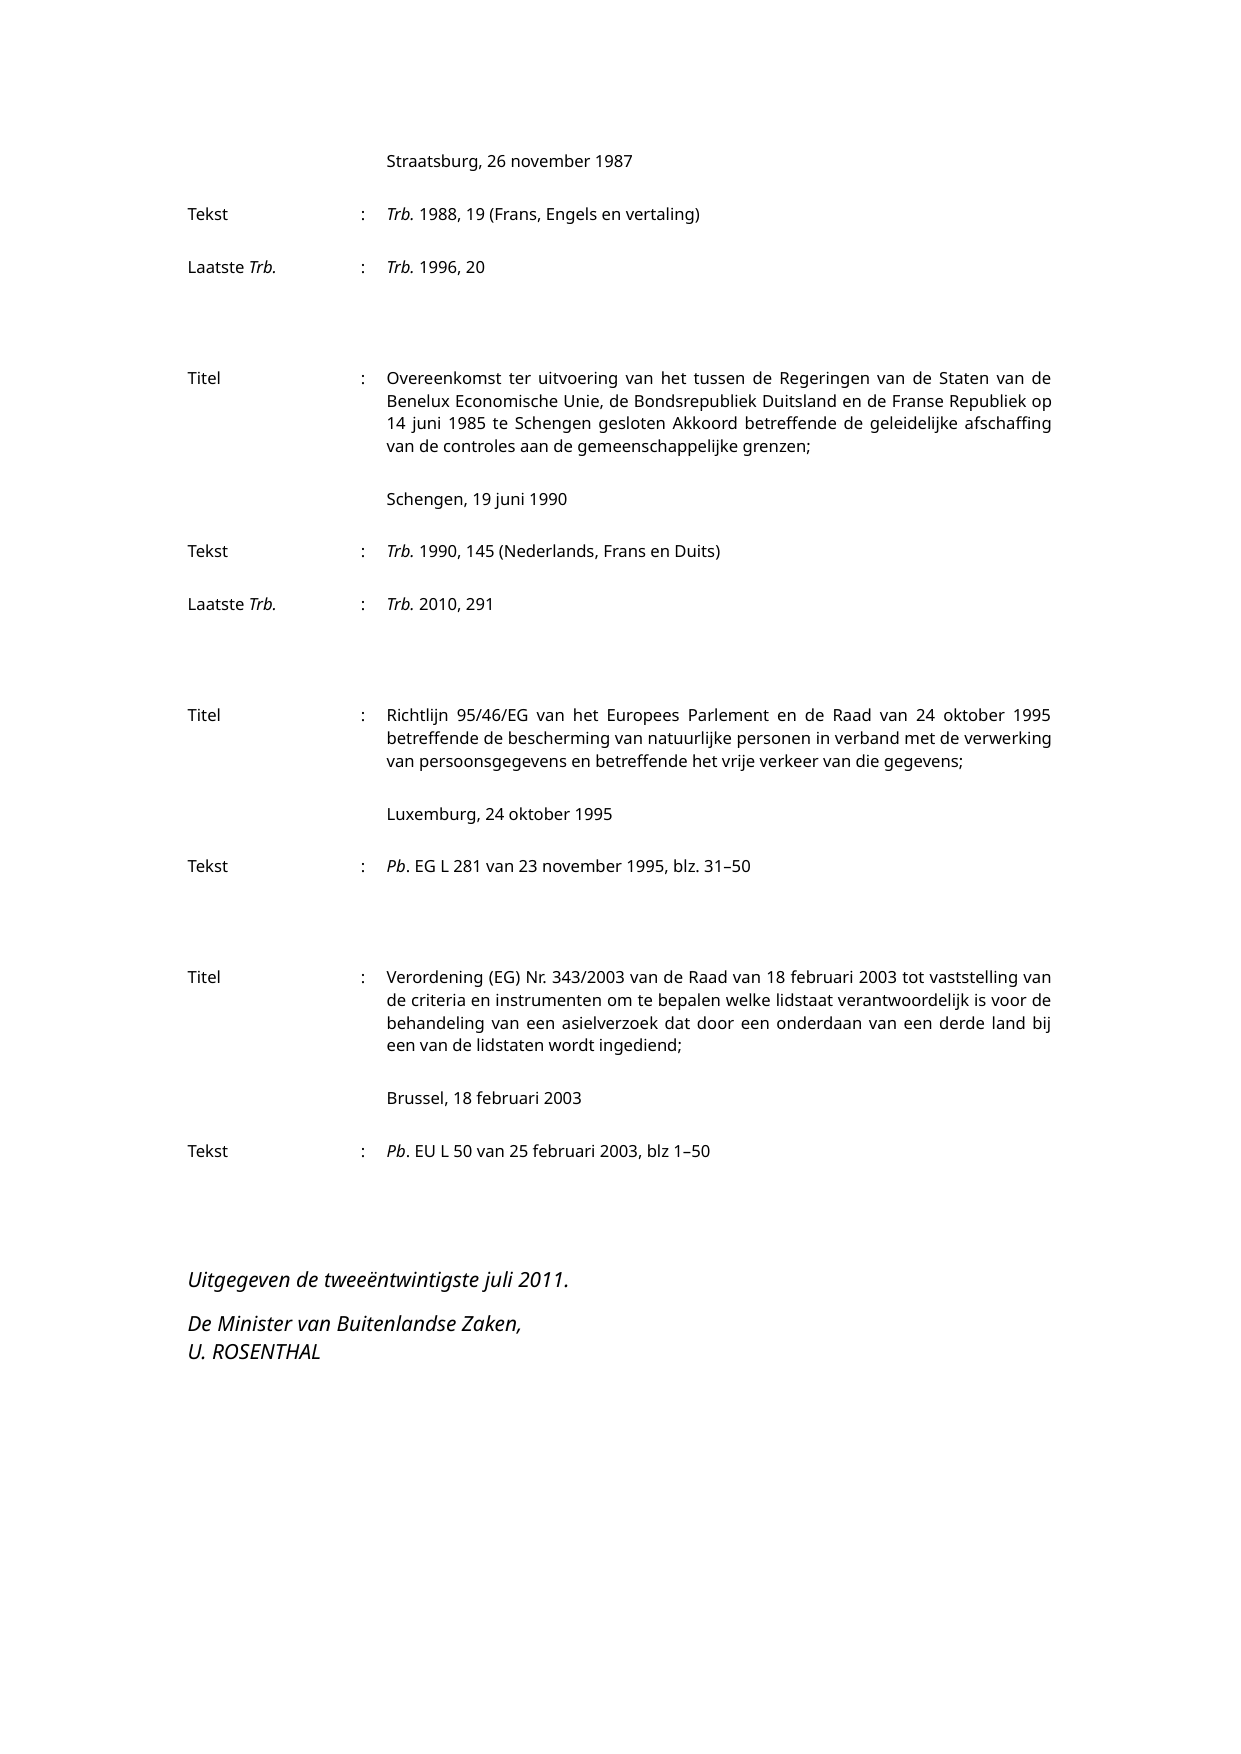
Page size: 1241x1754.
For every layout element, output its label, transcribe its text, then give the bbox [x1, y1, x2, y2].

table_cell [386, 308, 1053, 367]
text Uitgegeven de tweeëntwintigste juli 2011. [187, 1266, 1053, 1294]
table_cell Tekst [188, 1140, 361, 1192]
table_cell Laatste Trb. [188, 255, 361, 308]
table_cell [188, 646, 361, 704]
table_cell : [361, 966, 386, 1139]
text U. ROSENTHAL [187, 1337, 1053, 1366]
table_cell : [361, 203, 386, 255]
table_cell Tekst [188, 855, 361, 907]
table_cell [188, 308, 361, 367]
table_cell [361, 308, 386, 367]
table_cell [361, 646, 386, 704]
table_cell Straatsburg, 26 november 1987 [386, 150, 1053, 203]
table_cell [188, 908, 361, 966]
table_cell : [361, 704, 386, 855]
table_cell Titel [188, 704, 361, 855]
table_cell : [361, 855, 386, 907]
table_cell : [361, 593, 386, 646]
table_cell : [361, 255, 386, 308]
table_cell [361, 150, 386, 203]
table_cell : [361, 1140, 386, 1192]
table_cell Richtlijn 95/46/EG van het Europees Parlement en de Raad van 24 oktober 1995 betreffende de bescherming van natuurlijke personen in verband met de verwerking van persoonsgegevens en betreffende het vrije verkeer van die gegevens; Luxemburg, 24 oktober 1995 [386, 704, 1053, 855]
table_cell [386, 646, 1053, 704]
table_cell [188, 150, 361, 203]
table_cell [361, 908, 386, 966]
table_cell Trb. 1988, 19 (Frans, Engels en vertaling) [386, 203, 1053, 255]
table_cell : [361, 367, 386, 540]
table_cell Titel [188, 966, 361, 1139]
table_cell Overeenkomst ter uitvoering van het tussen de Regeringen van de Staten van de Benelux Economische Unie, de Bondsrepubliek Duitsland en de Franse Republiek op 14 juni 1985 te Schengen gesloten Akkoord betreffende de geleidelijke afschaffing van de controles aan de gemeenschappelijke grenzen; Schengen, 19 juni 1990 [386, 367, 1053, 540]
table_cell Verordening (EG) Nr. 343/2003 van de Raad van 18 februari 2003 tot vaststelling van de criteria en instrumenten om te bepalen welke lidstaat verantwoordelijk is voor de behandeling van een asielverzoek dat door een onderdaan van een derde land bij een van de lidstaten wordt ingediend; Brussel, 18 februari 2003 [386, 966, 1053, 1139]
table_cell Tekst [188, 540, 361, 593]
table_cell [386, 908, 1053, 966]
text De Minister van Buitenlandse Zaken, [187, 1309, 1053, 1337]
table_cell Tekst [188, 203, 361, 255]
table_cell Titel [188, 367, 361, 540]
table_cell Pb. EU L 50 van 25 februari 2003, blz 1–50 [386, 1140, 1053, 1192]
table_cell Trb. 1990, 145 (Nederlands, Frans en Duits) [386, 540, 1053, 593]
table_cell Laatste Trb. [188, 593, 361, 646]
table_cell Trb. 2010, 291 [386, 593, 1053, 646]
table_cell Trb. 1996, 20 [386, 255, 1053, 308]
table_cell Pb. EG L 281 van 23 november 1995, blz. 31–50 [386, 855, 1053, 907]
table_cell : [361, 540, 386, 593]
